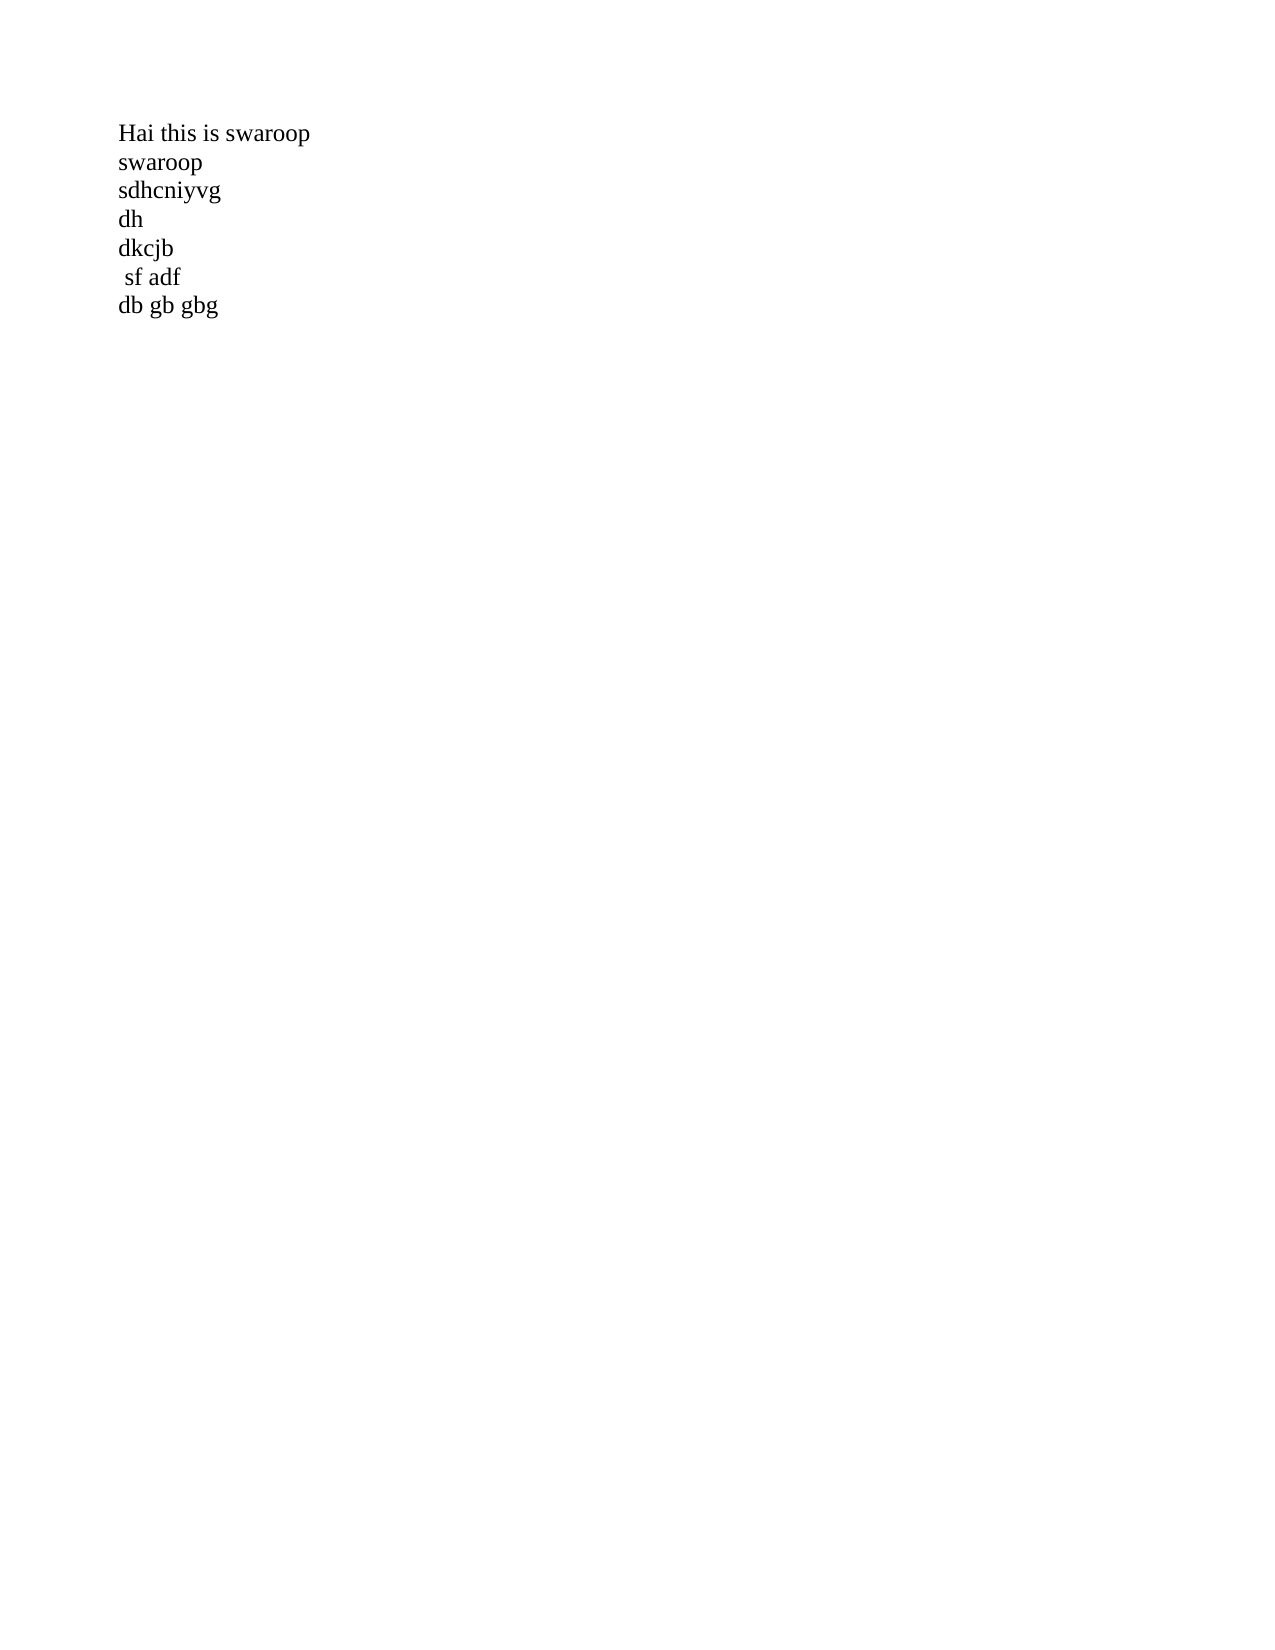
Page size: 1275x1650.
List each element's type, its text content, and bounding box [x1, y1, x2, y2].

text dh [118, 204, 1157, 233]
text Hai this is swaroop [118, 118, 1157, 147]
text swaroop [118, 147, 1157, 176]
text db gb gbg [118, 291, 1157, 319]
text sf adf [118, 262, 1157, 291]
text sdhcniyvg [118, 176, 1157, 204]
text dkcjb [118, 233, 1157, 262]
